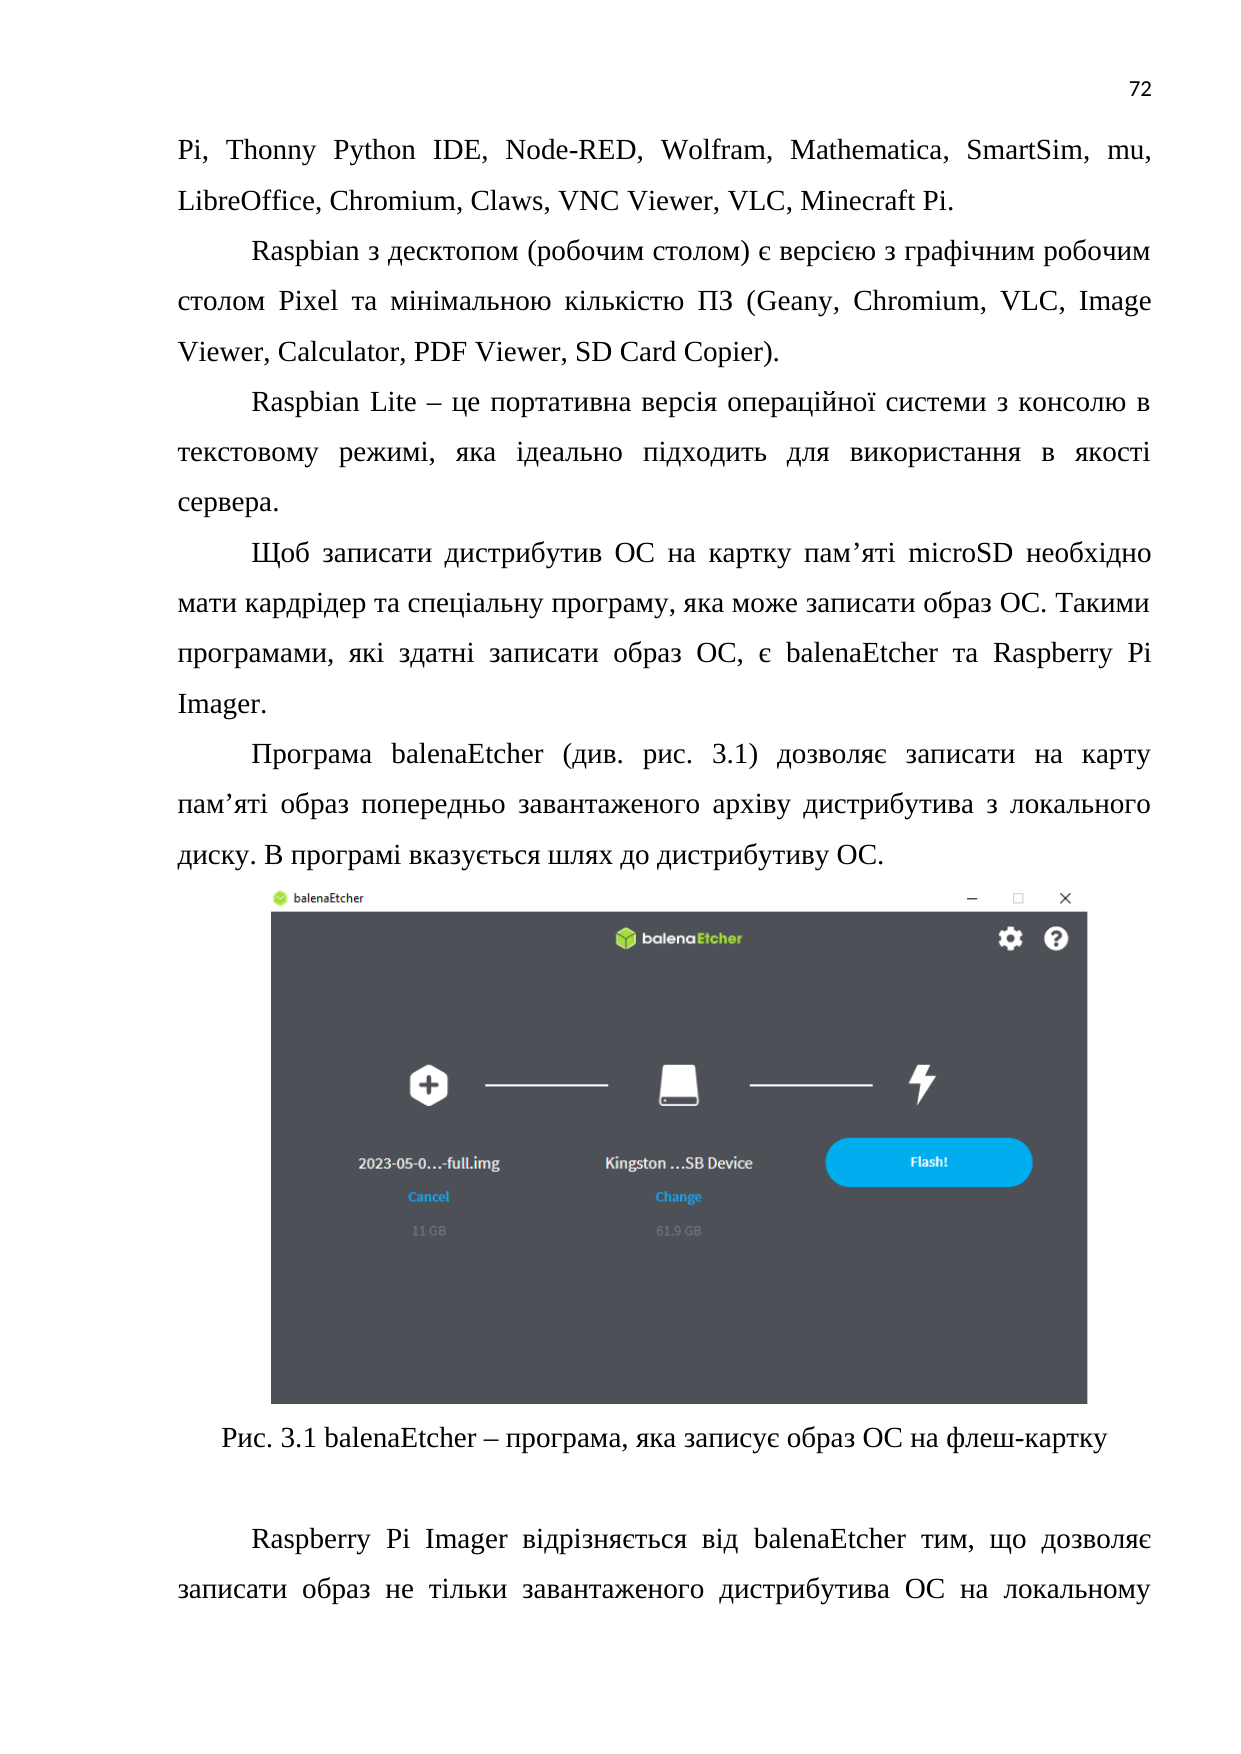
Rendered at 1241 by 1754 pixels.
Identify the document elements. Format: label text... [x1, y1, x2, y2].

text Raspbian Lite – це портативна версія операційної системи з консолю в текстовому режимі, яка ідеально підходить для використання в якості сервера. [177, 384, 1152, 518]
text Щоб записати дистрибутив ОС на картку пам’яті microSD необхідно мати кардрідер та спеціальну програму, яка може записати образ ОС. Такими програмами, які здатні записати образ ОС, є balenaEtcher та Raspberry Pi Imager. [177, 535, 1152, 719]
text Raspbian з десктопом (робочим столом) є версією з графічним робочим столом Pixel та мінімальною кількістю ПЗ (Geany, Chromium, VLC, Image Viewer, Calculator, PDF Viewer, SD Card Copier). [177, 233, 1152, 367]
text Pi, Thonny Python IDE, Node-RED, Wolfram, Mathematica, SmartSim, mu, LibreOffice, Chromium, Claws, VNC Viewer, VLC, Minecraft Pi. [177, 132, 1152, 216]
text Рис. 3.1 balenaEtcher – програма, яка записує образ ОС на флеш-картку [177, 1420, 1152, 1454]
text Raspberry Pi Imager відрізняється від balenaEtcher тим, що дозволяє записати образ не тільки завантаженого дистрибутива ОС на локальному [177, 1521, 1152, 1605]
text Програма balenaEtcher (див. рис. 3.1) дозволяє записати на карту пам’яті образ попередньо завантаженого архіву дистрибутива з локального диску. В програмі вказується шлях до дистрибутиву ОС. [177, 736, 1152, 870]
picture [271, 887, 1088, 1404]
